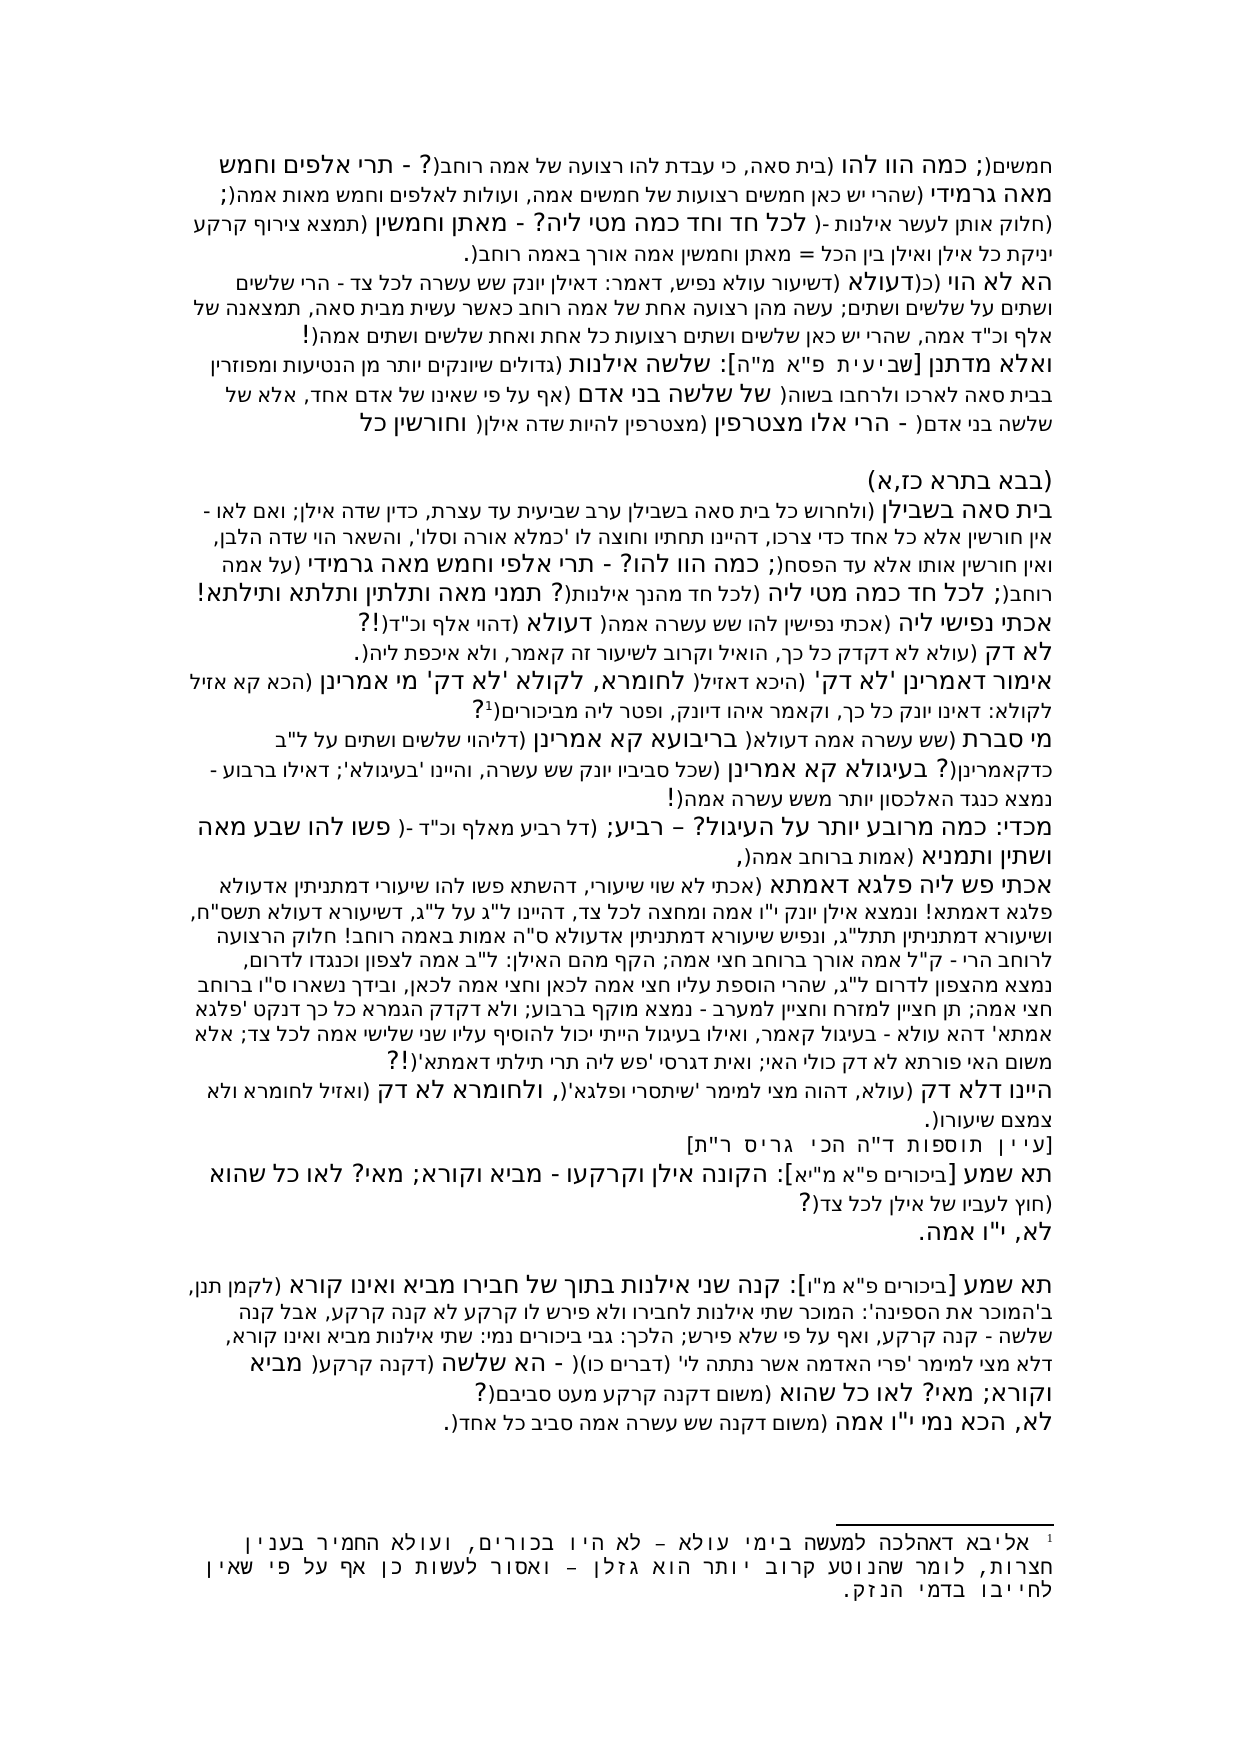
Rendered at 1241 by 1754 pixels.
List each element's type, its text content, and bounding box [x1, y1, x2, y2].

text לא, הכא נמי י"ו אמה (משום דקנה שש עשרה אמה סביב כל אחד(. [187, 1407, 1053, 1436]
text אכתי פש ליה פלגא דאמתא (אכתי לא שוי שיעורי, דהשתא פשו להו שיעורי דמתניתין אדעולא פלגא דאמתא! ונמצא אילן יונק י"ו אמה ומחצה לכל צד, דהיינו ל"ג על ל"ג, דשיעורא דעולא תשס"ח, ושיעורא דמתניתין תתל"ג, ונפיש שיעורא דמתניתין אדעולא ס"ה אמות באמה רוחב! חלוק הרצועה לרוחב הרי - ק"ל אמה אורך ברוחב חצי אמה; הקף מהם האילן: ל"ב אמה לצפון וכנגדו לדרום, נמצא מהצפון לדרום ל"ג, שהרי הוספת עליו חצי אמה לכאן וחצי אמה לכאן, ובידך נשארו ס"ו ברוחב חצי אמה; תן חציין למזרח וחציין למערב - נמצא מוקף ברבוע; ולא דקדק הגמרא כל כך דנקט 'פלגא אמתא' דהא עולא - בעיגול קאמר, ואילו בעיגול הייתי יכול להוסיף עליו שני שלישי אמה לכל צד; אלא משום האי פורתא לא דק כולי האי; ואית דגרסי 'פש ליה תרי תילתי דאמתא'(!? [187, 871, 1053, 1075]
text חמשים(; כמה הוו להו (בית סאה, כי עבדת להו רצועה של אמה רוחב(? - תרי אלפים וחמש מאה גרמידי (שהרי יש כאן חמשים רצועות של חמשים אמה, ועולות לאלפים וחמש מאות אמה(; (חלוק אותן לעשר אילנות -( לכל חד וחד כמה מטי ליה? - מאתן וחמשין (תמצא צירוף קרקע יניקת כל אילן ואילן בין הכל = מאתן וחמשין אמה אורך באמה רוחב(. [187, 150, 1053, 267]
text מי סברת (שש עשרה אמה דעולא( בריבועא קא אמרינן (דליהוי שלשים ושתים על ל"ב כדקאמרינן(? בעיגולא קא אמרינן (שכל סביביו יונק שש עשרה, והיינו 'בעיגולא'; דאילו ברבוע - נמצא כנגד האלכסון יותר משש עשרה אמה(! [187, 724, 1053, 812]
text אליבא דאהלכה למעשה בימי עולא – לא היו בכורים, ועולא החמיר בענין חצרות, לומר שהנוטע קרוב יותר הוא גזלן – ואסור לעשות כן אף על פי שאין לחייבו בדמי הנזק. [187, 1531, 1053, 1604]
text הא לא הוי (כ(דעולא (דשיעור עולא נפיש, דאמר: דאילן יונק שש עשרה לכל צד - הרי שלשים ושתים על שלשים ושתים; עשה מהן רצועה אחת של אמה רוחב כאשר עשית מבית סאה, תמצאנה של אלף וכ"ד אמה, שהרי יש כאן שלשים ושתים רצועות כל אחת ואחת שלשים ושתים אמה(! [187, 267, 1053, 350]
text תא שמע [ביכורים פ"א מ"יא]: הקונה אילן וקרקעו - מביא וקורא; מאי? לאו כל שהוא (חוץ לעביו של אילן לכל צד(? [187, 1159, 1053, 1217]
text (בבא בתרא כז,א) [187, 466, 1053, 496]
text אימור דאמרינן 'לא דק' (היכא דאזיל( לחומרא, לקולא 'לא דק' מי אמרינן (הכא קא אזיל לקולא: דאינו יונק כל כך, וקאמר איהו דיונק, ופטר ליה מביכורים(? [187, 666, 1053, 724]
text [עיין תוספות ד"ה הכי גריס ר"ת] [187, 1133, 1053, 1159]
text מכדי: כמה מרובע יותר על העיגול? – רביע; (דל רביע מאלף וכ"ד -( פשו להו שבע מאה ושתין ותמניא (אמות ברוחב אמה(, [187, 812, 1053, 871]
text לא, י"ו אמה. [187, 1217, 1053, 1247]
text לא דק (עולא לא דקדק כל כך, הואיל וקרוב לשיעור זה קאמר, ולא איכפת ליה(. [187, 637, 1053, 666]
text היינו דלא דק (עולא, דהוה מצי למימר 'שיתסרי ופלגא'(, ולחומרא לא דק (ואזיל לחומרא ולא צמצם שיעורו(. [187, 1075, 1053, 1133]
text תא שמע [ביכורים פ"א מ"ו]: קנה שני אילנות בתוך של חבירו מביא ואינו קורא (לקמן תנן, ב'המוכר את הספינה': המוכר שתי אילנות לחבירו ולא פירש לו קרקע לא קנה קרקע, אבל קנה שלשה - קנה קרקע, ואף על פי שלא פירש; הלכך: גבי ביכורים נמי: שתי אילנות מביא ואינו קורא, דלא מצי למימר 'פרי האדמה אשר נתתה לי' (דברים כו)( - הא שלשה (דקנה קרקע( מביא וקורא; מאי? לאו כל שהוא (משום דקנה קרקע מעט סביבם(? [187, 1271, 1053, 1407]
text בית סאה בשבילן (ולחרוש כל בית סאה בשבילן ערב שביעית עד עצרת, כדין שדה אילן; ואם לאו - אין חורשין אלא כל אחד כדי צרכו, דהיינו תחתיו וחוצה לו 'כמלא אורה וסלו', והשאר הוי שדה הלבן, ואין חורשין אותו אלא עד הפסח(; כמה הוו להו? - תרי אלפי וחמש מאה גרמידי (על אמה רוחב(; לכל חד כמה מטי ליה (לכל חד מהנך אילנות(? תמני מאה ותלתין ותלתא ותילתא! אכתי נפישי ליה (אכתי נפישין להו שש עשרה אמה( דעולא (דהוי אלף וכ"ד(!? [187, 496, 1053, 637]
text ואלא מדתנן [שביעית פ"א מ"ה]: שלשה אילנות (גדולים שיונקים יותר מן הנטיעות ומפוזרין בבית סאה לארכו ולרחבו בשוה( של שלשה בני אדם (אף על פי שאינו של אדם אחד, אלא של שלשה בני אדם( - הרי אלו מצטרפין (מצטרפין להיות שדה אילן( וחורשין כל [187, 350, 1053, 438]
